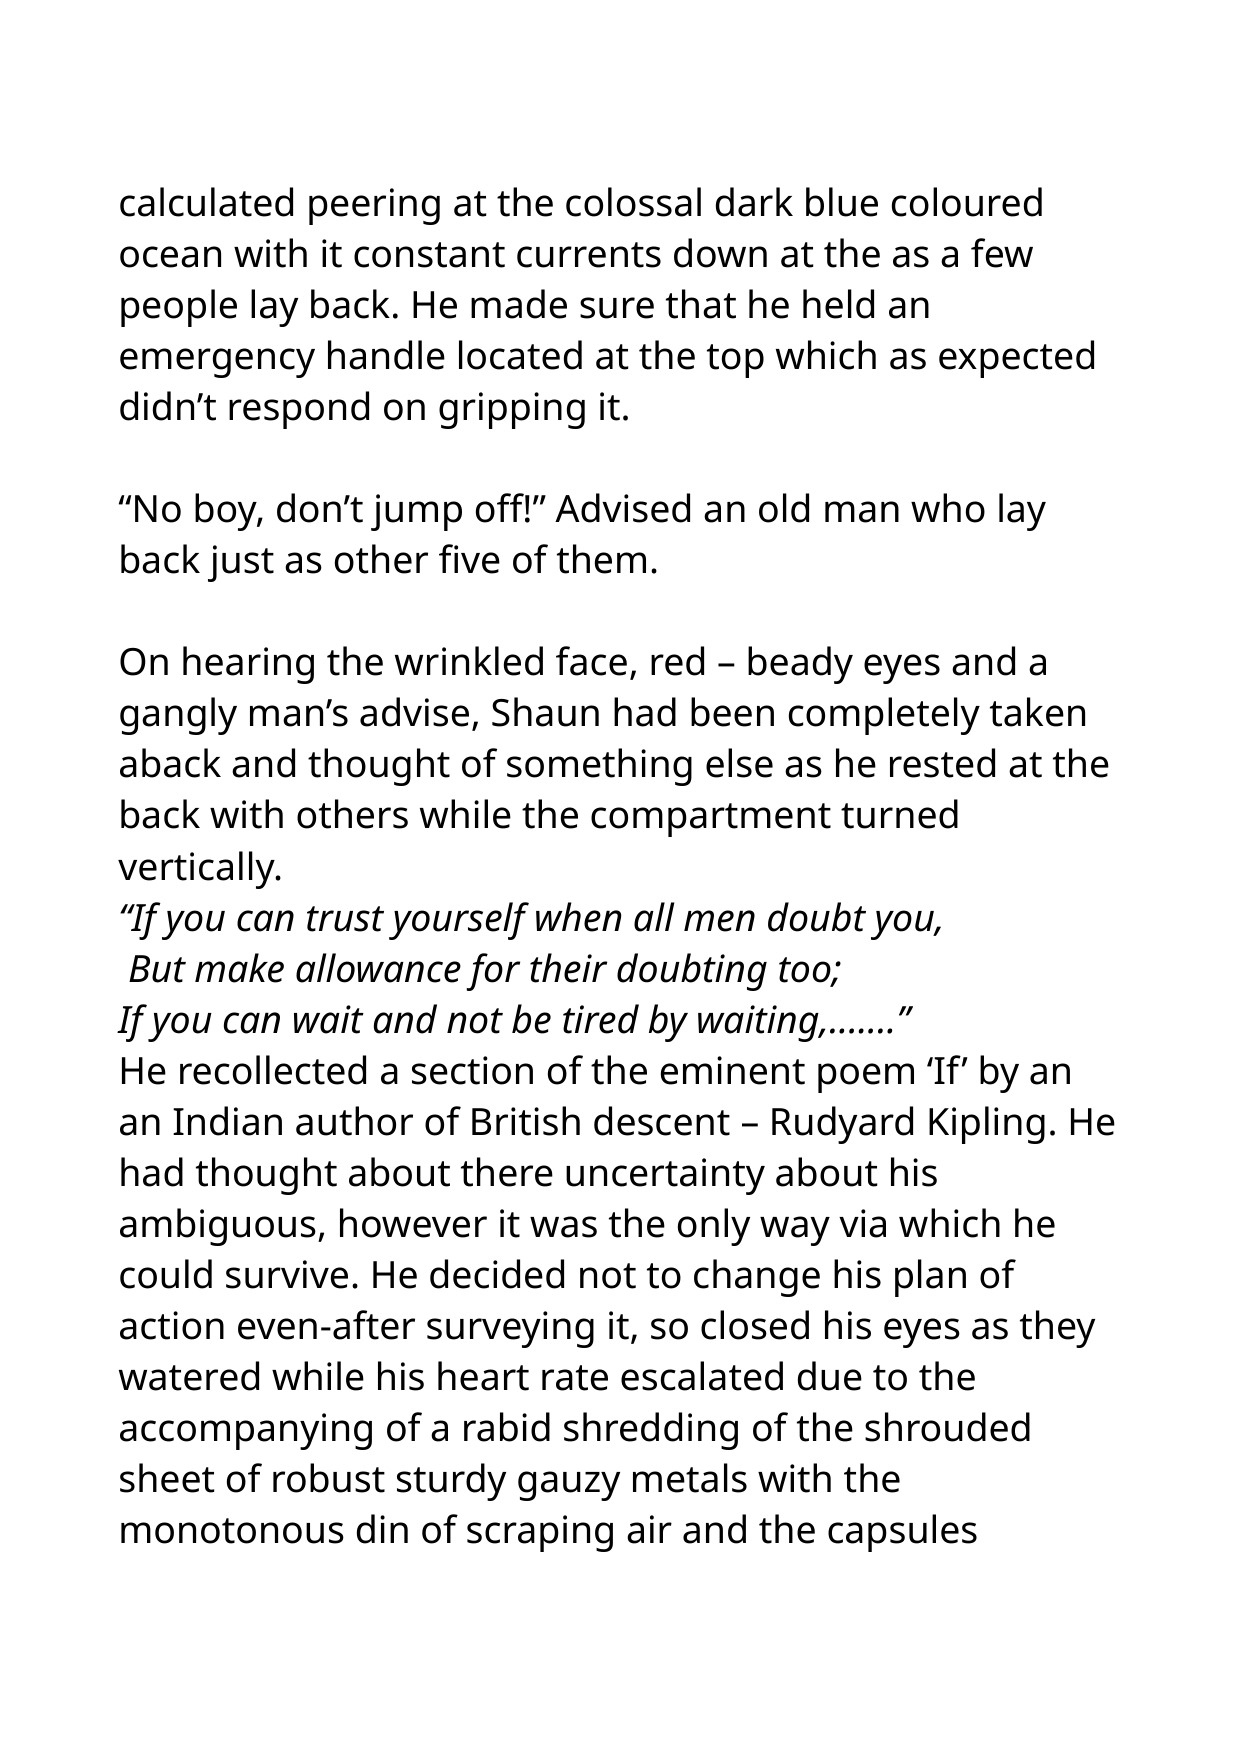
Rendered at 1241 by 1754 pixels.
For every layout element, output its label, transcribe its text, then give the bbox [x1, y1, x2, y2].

text But make allowance for their doubting too; [118, 942, 1122, 993]
text On hearing the wrinkled face, red – beady eyes and a gangly man’s advise, Shaun had been completely taken aback and thought of something else as he rested at the back with others while the compartment turned vertically. [118, 636, 1122, 891]
text He recollected a section of the eminent poem ‘If’ by an an Indian author of British descent – Rudyard Kipling. He had thought about there uncertainty about his ambiguous, however it was the only way via which he could survive. He decided not to change his plan of action even-after surveying it, so closed his eyes as they watered while his heart rate escalated due to the accompanying of a rabid shredding of the shrouded sheet of robust sturdy gauzy metals with the monotonous din of scraping air and the capsules [118, 1044, 1122, 1554]
text calculated peering at the colossal dark blue coloured ocean with it constant currents down at the as a few people lay back. He made sure that he held an emergency handle located at the top which as expected didn’t respond on gripping it. [118, 176, 1122, 432]
text “If you can trust yourself when all men doubt you, [118, 891, 1122, 942]
text “No boy, don’t jump off!” Advised an old man who lay back just as other five of them. [118, 483, 1122, 585]
text If you can wait and not be tired by waiting,.......” [118, 993, 1122, 1044]
